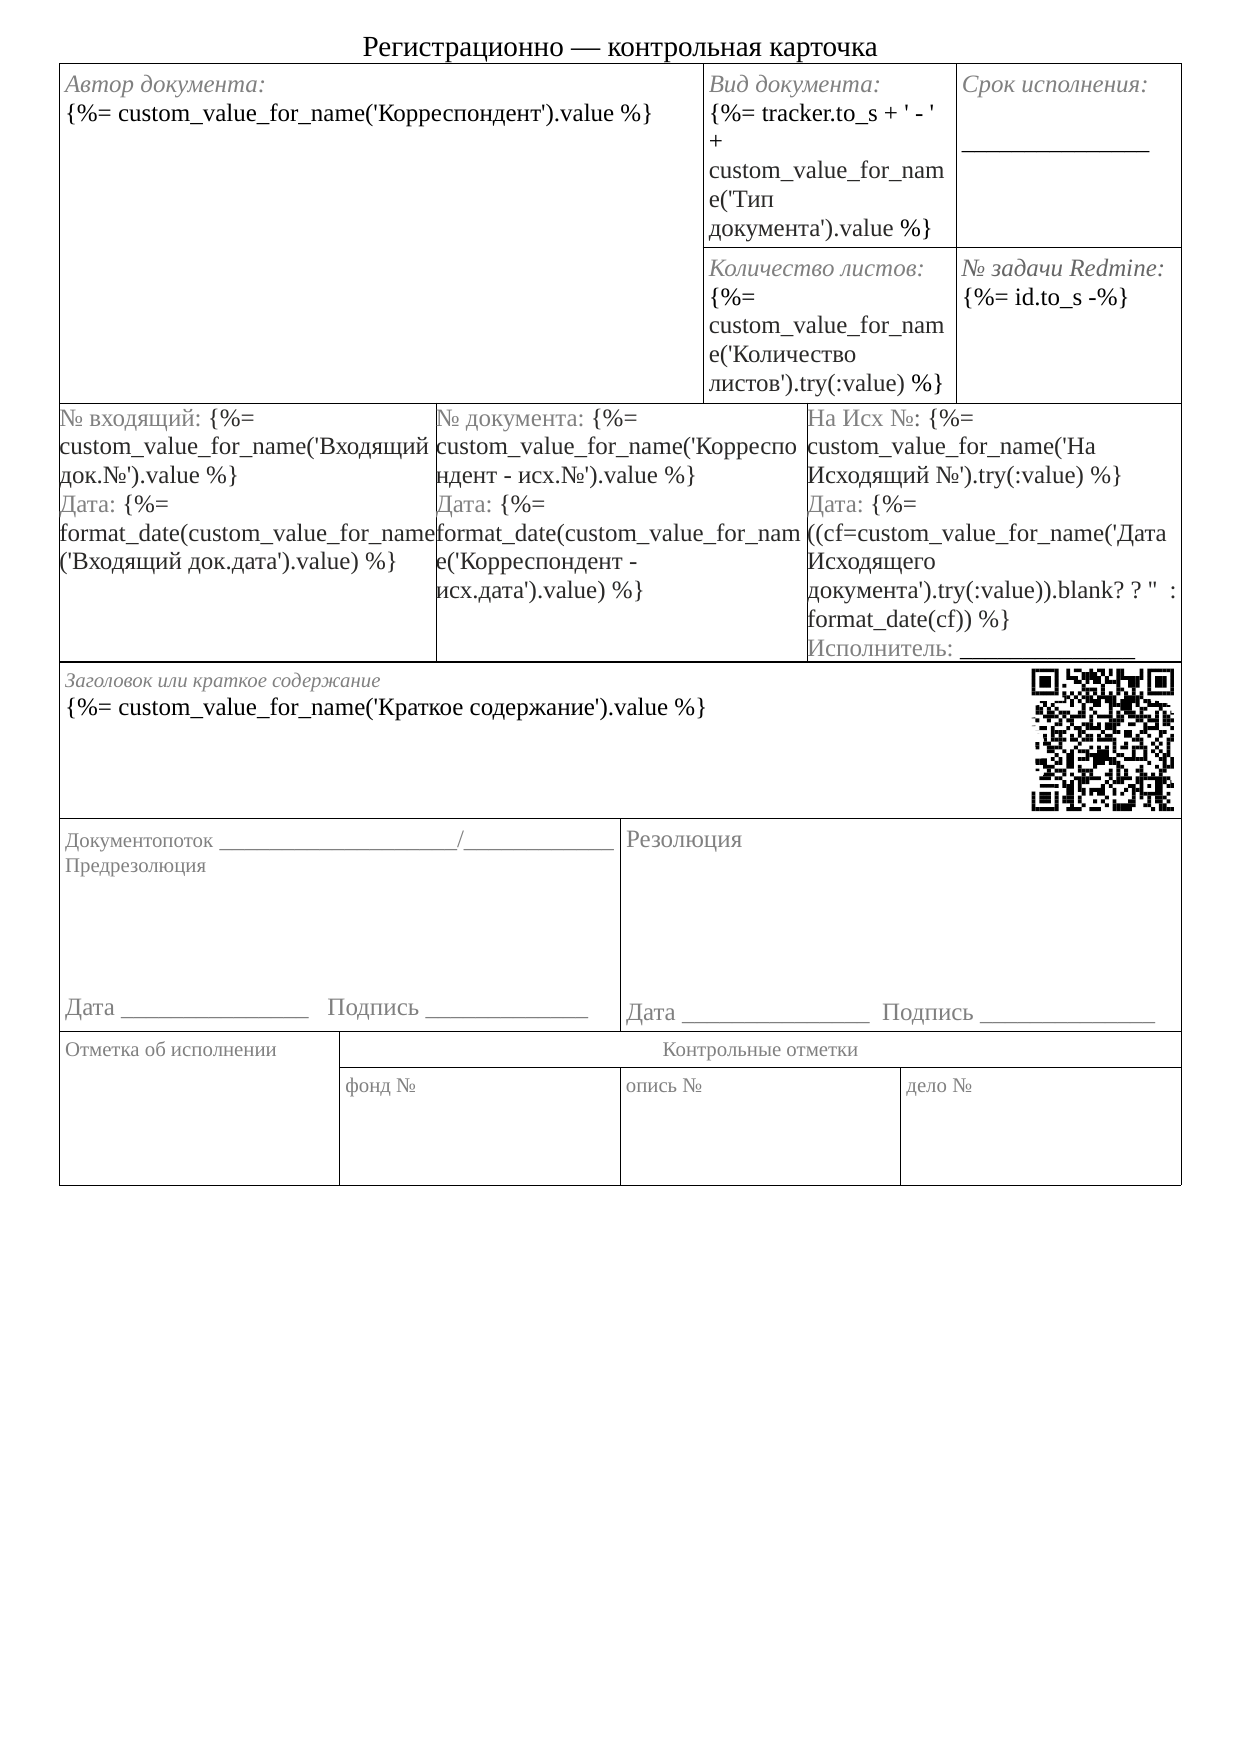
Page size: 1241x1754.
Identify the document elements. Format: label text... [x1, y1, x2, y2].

table_cell Резолюция Дата _______________ Подпись ______________ [621, 819, 1181, 1031]
table_header Срок исполнения: _______________ [957, 64, 1181, 247]
table_cell № документа: {%= custom_value_for_name('Корреспондент - исх.№').value %} Дата: {%= format_date(custom_value_for_name('Корреспондент - исх.дата').value) %} [437, 404, 807, 661]
table_cell № задачи Redmine: {%= id.to_s -%} [957, 248, 1181, 402]
table_cell На Исх №: {%= custom_value_for_name('На Исходящий №').try(:value) %} Дата: {%= ((cf=custom_value_for_name('Дата Исходящего документа').try(:value)).blank? ? '' : format_date(cf)) %} Исполнитель: ______________ [808, 404, 1181, 661]
table_cell опись № [621, 1068, 900, 1184]
table_header Вид документа: {%= tracker.to_s + ' - ' + custom_value_for_name('Тип документа').value %} [704, 64, 956, 247]
table_cell фонд № [340, 1068, 620, 1184]
table_cell дело № [901, 1068, 1181, 1184]
table_header Заголовок или краткое содержание {%= custom_value_for_name('Краткое содержание').value %} [60, 663, 1181, 818]
table_header Автор документа: {%= custom_value_for_name('Корреспондент').value %} [60, 64, 703, 402]
text Регистрационно — контрольная карточка [59, 29, 1181, 63]
table_header Контрольные отметки [340, 1032, 1181, 1067]
table_cell Количество листов: {%= custom_value_for_name('Количество листов').try(:value) %} [704, 248, 956, 402]
table_header Отметка об исполнении [60, 1032, 339, 1184]
table_cell Документопоток ___________________/____________ Предрезолюция Дата _______________ Подпись _____________ [60, 819, 620, 1031]
table_cell № входящий: {%= custom_value_for_name('Входящий док.№').value %} Дата: {%= format_date(custom_value_for_name('Входящий док.дата').value) %} [60, 404, 436, 661]
